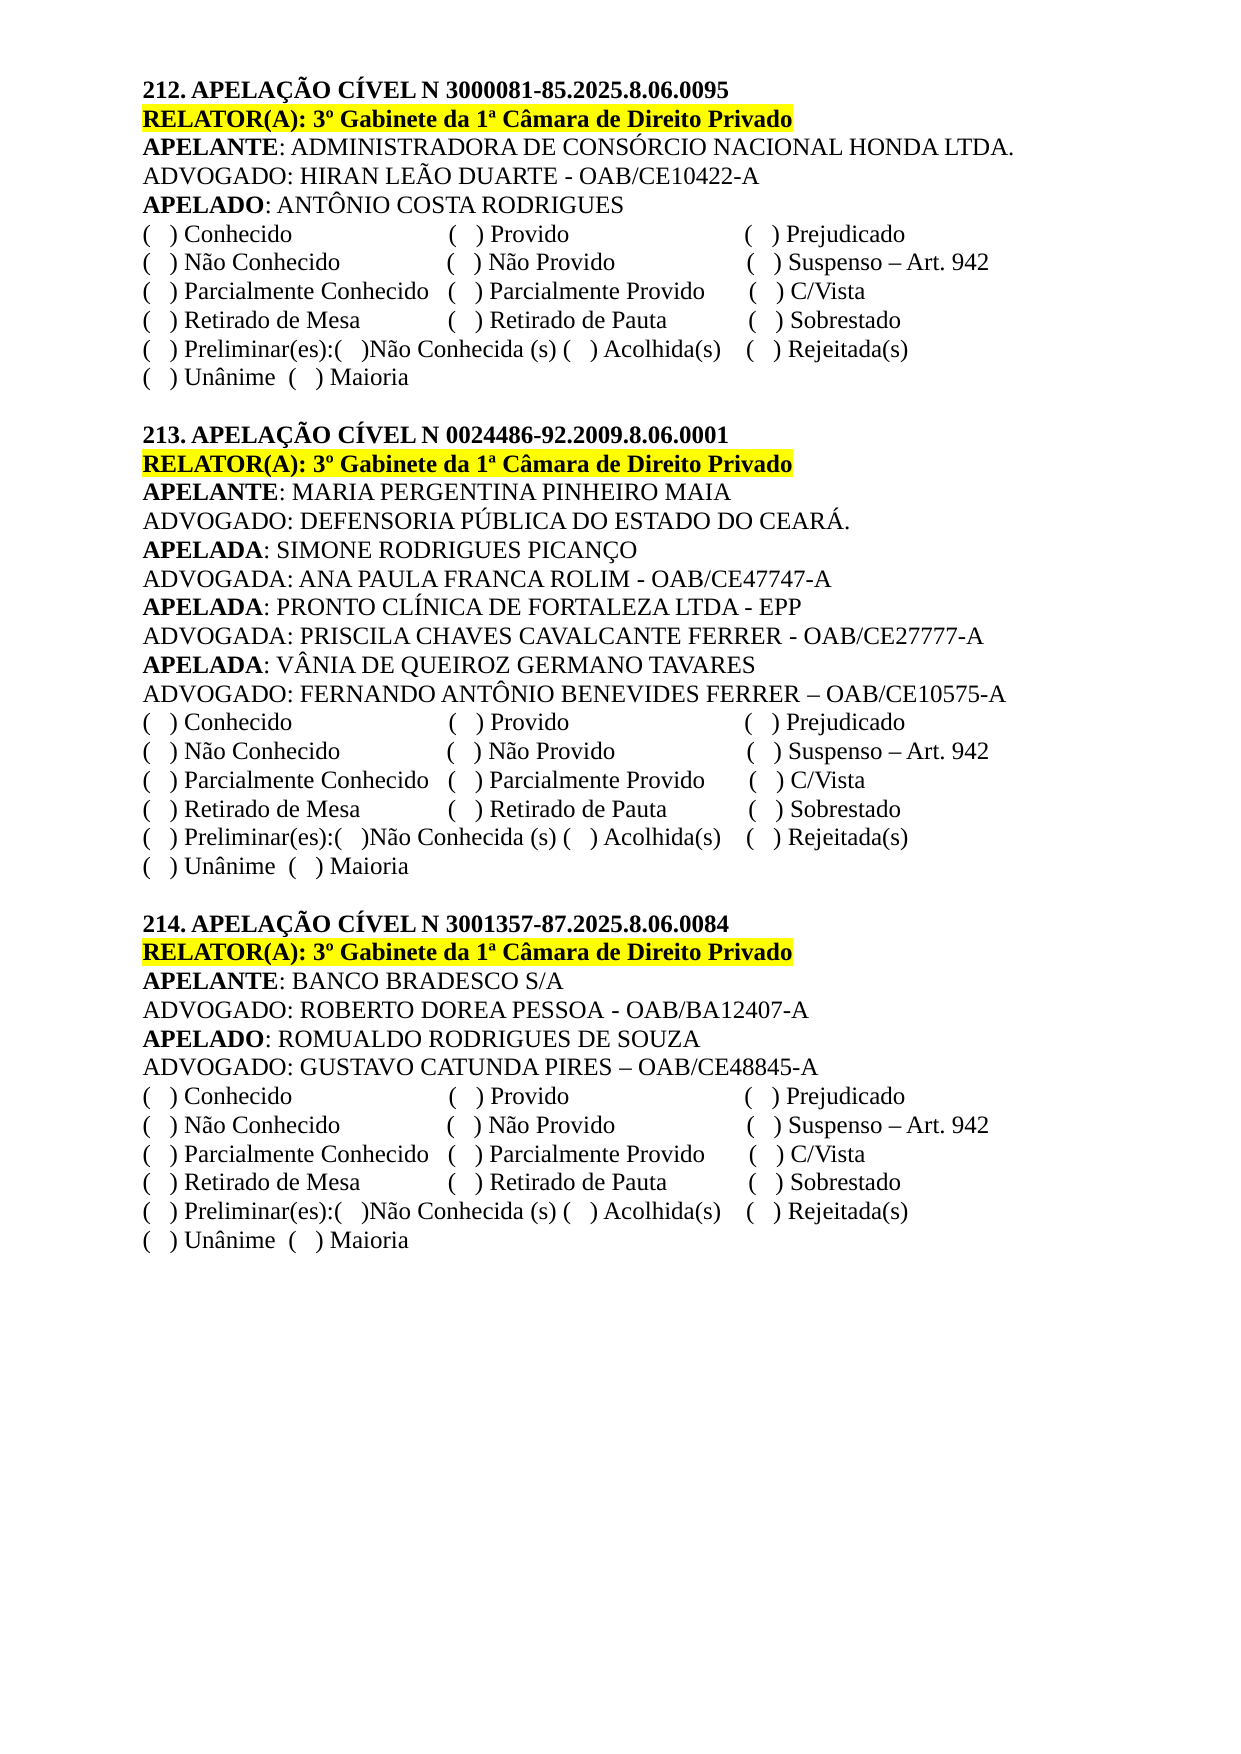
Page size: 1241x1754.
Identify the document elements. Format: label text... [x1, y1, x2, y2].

text ( ) Conhecido ( ) Provido ( ) Prejudicado [142, 219, 1141, 247]
text ( ) Unânime ( ) Maioria [142, 1225, 1141, 1311]
text ( ) Unânime ( ) Maioria 213. APELAÇÃO CÍVEL N 0024486-92.2009.8.06.0001 RELATOR(A): 3º Gabinete da 1ª Câmara de Direito Privado APELANTE: MARIA PERGENTINA PINHEIRO MAIA [142, 362, 1141, 506]
text ( ) Conhecido ( ) Provido ( ) Prejudicado [142, 1081, 1141, 1110]
text ( ) Não Conhecido ( ) Não Provido ( ) Suspenso – Art. 942 [142, 1110, 1158, 1139]
text ( ) Retirado de Mesa ( ) Retirado de Pauta ( ) Sobrestado [142, 1167, 1158, 1196]
text ( ) Retirado de Mesa ( ) Retirado de Pauta ( ) Sobrestado [142, 305, 1158, 334]
text ( ) Parcialmente Conhecido ( ) Parcialmente Provido ( ) C/Vista [142, 765, 1158, 794]
text ( ) Unânime ( ) Maioria 214. APELAÇÃO CÍVEL N 3001357-87.2025.8.06.0084 RELATOR(A): 3º Gabinete da 1ª Câmara de Direito Privado APELANTE: BANCO BRADESCO S/A ADVOGADO: ROBERTO DOREA PESSOA - OAB/BA12407-A APELADO: ROMUALDO RODRIGUES DE SOUZA ADVOGADO: GUSTAVO CATUNDA PIRES – OAB/CE48845-A [142, 851, 1141, 1081]
text ( ) Não Conhecido ( ) Não Provido ( ) Suspenso – Art. 942 [142, 736, 1158, 765]
text ADVOGADO: DEFENSORIA PÚBLICA DO ESTADO DO CEARÁ. APELADA: SIMONE RODRIGUES PICANÇO ADVOGADA: ANA PAULA FRANCA ROLIM - OAB/CE47747-A APELADA: PRONTO CLÍNICA DE FORTALEZA LTDA - EPP ADVOGADA: PRISCILA CHAVES CAVALCANTE FERRER - OAB/CE27777-A APELADA: VÂNIA DE QUEIROZ GERMANO TAVARES ADVOGADO: FERNANDO ANTÔNIO BENEVIDES FERRER – OAB/CE10575-A [142, 506, 1141, 707]
text ( ) Conhecido ( ) Provido ( ) Prejudicado [142, 707, 1141, 736]
text ( ) Parcialmente Conhecido ( ) Parcialmente Provido ( ) C/Vista [142, 1139, 1158, 1167]
text ( ) Retirado de Mesa ( ) Retirado de Pauta ( ) Sobrestado [142, 794, 1158, 822]
text ( ) Parcialmente Conhecido ( ) Parcialmente Provido ( ) C/Vista [142, 276, 1158, 305]
text ( ) Preliminar(es):( )Não Conhecida (s) ( ) Acolhida(s) ( ) Rejeitada(s) [142, 822, 1158, 851]
text 212. APELAÇÃO CÍVEL N 3000081-85.2025.8.06.0095 RELATOR(A): 3º Gabinete da 1ª Câmara de Direito Privado APELANTE: ADMINISTRADORA DE CONSÓRCIO NACIONAL HONDA LTDA. ADVOGADO: HIRAN LEÃO DUARTE - OAB/CE10422-A APELADO: ANTÔNIO COSTA RODRIGUES [142, 75, 1141, 219]
text ( ) Preliminar(es):( )Não Conhecida (s) ( ) Acolhida(s) ( ) Rejeitada(s) [142, 1196, 1158, 1225]
text ( ) Preliminar(es):( )Não Conhecida (s) ( ) Acolhida(s) ( ) Rejeitada(s) [142, 334, 1158, 362]
text ( ) Não Conhecido ( ) Não Provido ( ) Suspenso – Art. 942 [142, 247, 1158, 276]
